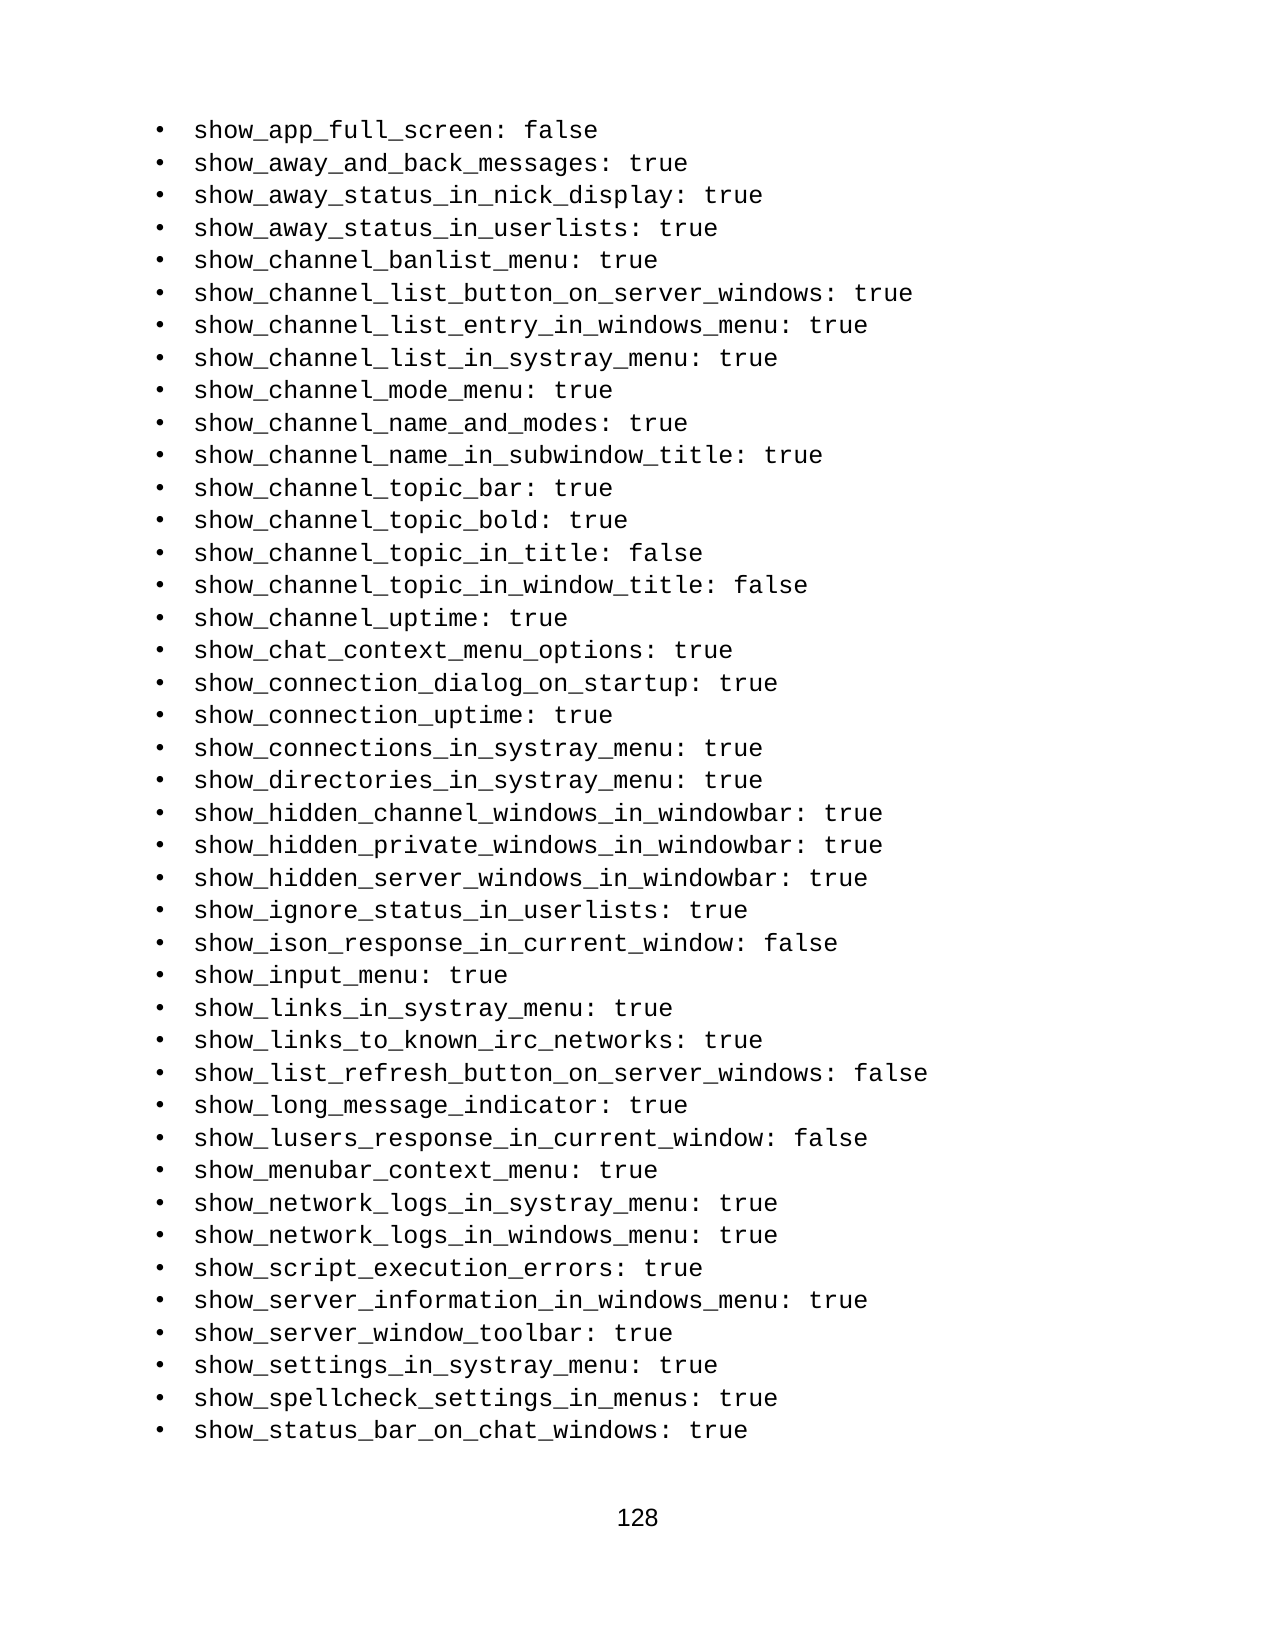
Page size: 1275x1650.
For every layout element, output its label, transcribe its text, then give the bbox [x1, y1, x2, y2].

list show_connection_dialog_on_startup: true [156, 671, 1157, 699]
list show_chat_context_menu_options: true [156, 638, 1157, 666]
list show_connections_in_systray_menu: true [156, 736, 1157, 764]
list show_channel_list_entry_in_windows_menu: true [156, 313, 1157, 341]
list show_spellcheck_settings_in_menus: true [156, 1386, 1157, 1414]
list show_app_full_screen: false [156, 118, 1157, 146]
list show_away_status_in_userlists: true [156, 216, 1157, 244]
list show_channel_list_button_on_server_windows: true [156, 281, 1157, 309]
list show_channel_name_in_subwindow_title: true [156, 443, 1157, 471]
list show_hidden_private_windows_in_windowbar: true [156, 833, 1157, 861]
list show_script_execution_errors: true [156, 1256, 1157, 1284]
list show_channel_topic_bar: true [156, 476, 1157, 504]
list show_away_status_in_nick_display: true [156, 183, 1157, 211]
list show_links_to_known_irc_networks: true [156, 1028, 1157, 1056]
list show_menubar_context_menu: true [156, 1158, 1157, 1186]
list show_channel_topic_in_title: false [156, 541, 1157, 569]
list show_status_bar_on_chat_windows: true [156, 1418, 1157, 1446]
list show_channel_topic_bold: true [156, 508, 1157, 536]
list show_channel_topic_in_window_title: false [156, 573, 1157, 601]
list show_hidden_channel_windows_in_windowbar: true [156, 801, 1157, 829]
list show_away_and_back_messages: true [156, 151, 1157, 179]
list show_network_logs_in_windows_menu: true [156, 1223, 1157, 1251]
list show_channel_list_in_systray_menu: true [156, 346, 1157, 374]
list show_lusers_response_in_current_window: false [156, 1126, 1157, 1154]
list show_ignore_status_in_userlists: true [156, 898, 1157, 926]
list show_connection_uptime: true [156, 703, 1157, 731]
list show_list_refresh_button_on_server_windows: false [156, 1061, 1157, 1089]
list show_ison_response_in_current_window: false [156, 931, 1157, 959]
list show_settings_in_systray_menu: true [156, 1353, 1157, 1381]
list show_network_logs_in_systray_menu: true [156, 1191, 1157, 1219]
list show_hidden_server_windows_in_windowbar: true [156, 866, 1157, 894]
list show_server_window_toolbar: true [156, 1321, 1157, 1349]
list show_channel_name_and_modes: true [156, 411, 1157, 439]
list show_channel_uptime: true [156, 606, 1157, 634]
list show_long_message_indicator: true [156, 1093, 1157, 1121]
list show_server_information_in_windows_menu: true [156, 1288, 1157, 1316]
list show_directories_in_systray_menu: true [156, 768, 1157, 796]
list show_channel_banlist_menu: true [156, 248, 1157, 276]
list show_channel_mode_menu: true [156, 378, 1157, 406]
list show_input_menu: true [156, 963, 1157, 991]
list show_links_in_systray_menu: true [156, 996, 1157, 1024]
